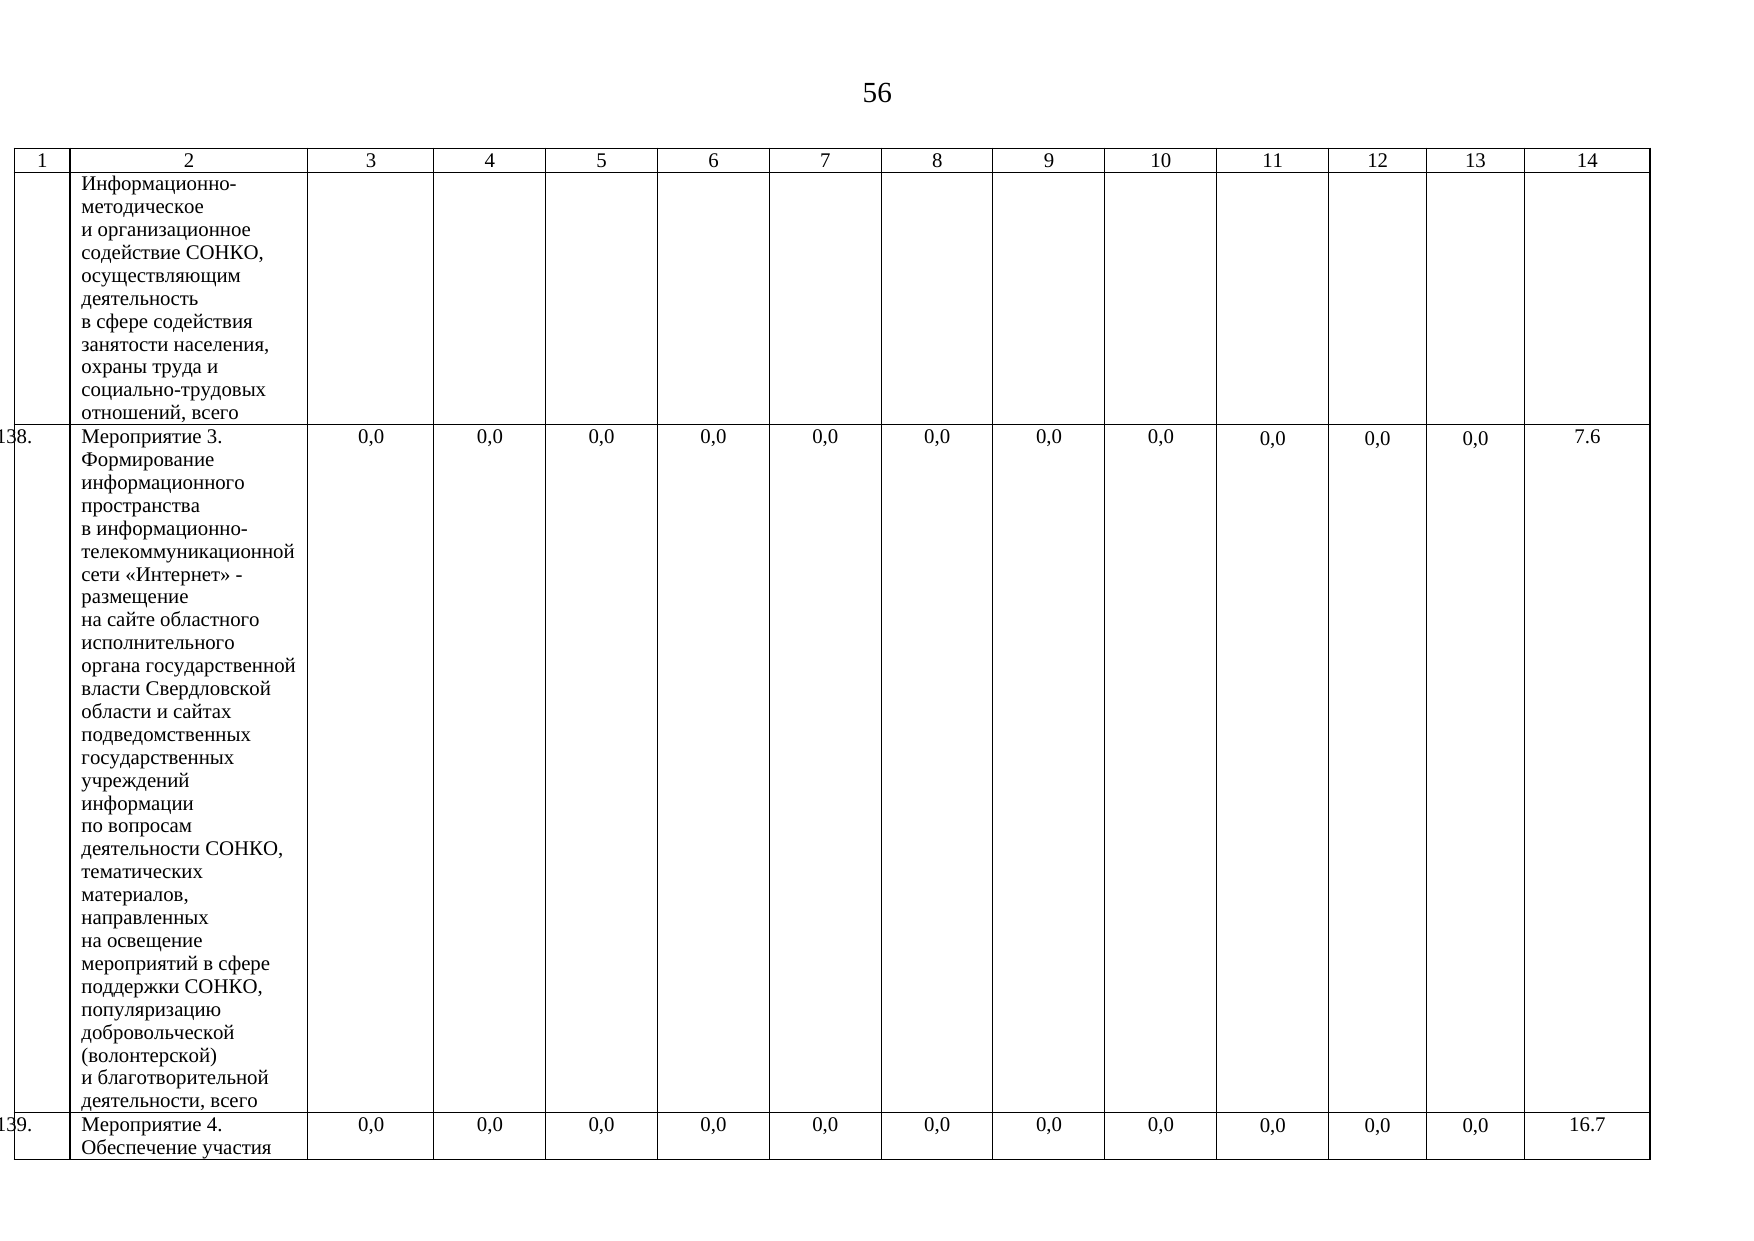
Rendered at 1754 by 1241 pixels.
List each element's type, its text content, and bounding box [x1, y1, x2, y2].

table_cell 0,0 [546, 425, 657, 1112]
table_header 11 [1217, 149, 1328, 172]
table_cell 0,0 [993, 1113, 1104, 1159]
table_cell 0,0 [770, 1113, 881, 1159]
table_cell 0,0 [1217, 1113, 1328, 1159]
table_cell 0,0 [882, 425, 992, 1112]
table_cell [546, 173, 657, 424]
table_header 4 [434, 149, 545, 172]
table_header 9 [993, 149, 1104, 172]
table_cell 0,0 [658, 1113, 769, 1159]
table_cell 0,0 [770, 425, 881, 1112]
table_cell 0,0 [1427, 425, 1524, 1112]
table_cell [993, 173, 1104, 424]
table_cell 0,0 [308, 425, 433, 1112]
table_cell 0,0 [308, 1113, 433, 1159]
table_cell 0,0 [882, 1113, 992, 1159]
table_cell 0,0 [1329, 425, 1426, 1112]
table_cell 0,0 [1427, 1113, 1524, 1159]
table_cell 0,0 [434, 1113, 545, 1159]
table_cell 0,0 [993, 425, 1104, 1112]
table_cell [882, 173, 992, 424]
table_cell Информационно-методическое и организационное содействие СОНКО, осуществляющим деятельность в сфере содействия занятости населения, охраны труда и социально-трудовых отношений, всего [71, 173, 307, 424]
table_header 7 [770, 149, 881, 172]
table_cell 0,0 [1105, 1113, 1216, 1159]
table_cell 0,0 [546, 1113, 657, 1159]
table_cell [15, 1113, 69, 1159]
table_cell 0,0 [434, 425, 545, 1112]
table_header 10 [1105, 149, 1216, 172]
table_header 8 [882, 149, 992, 172]
table_header 14 [1525, 149, 1649, 172]
table_cell [434, 173, 545, 424]
table_header 6 [658, 149, 769, 172]
table_header 3 [308, 149, 433, 172]
table_cell [658, 173, 769, 424]
table_header 12 [1329, 149, 1426, 172]
table_cell [770, 173, 881, 424]
table_cell 16.7 [1525, 1113, 1649, 1159]
table_cell [1525, 173, 1649, 424]
table_header 2 [71, 149, 307, 172]
table_cell 0,0 [1217, 425, 1328, 1112]
table_cell [1217, 173, 1328, 424]
table_cell [308, 173, 433, 424]
table_cell 0,0 [1329, 1113, 1426, 1159]
table_cell [15, 173, 69, 424]
table_header 13 [1427, 149, 1524, 172]
table_cell [1329, 173, 1426, 424]
table_header 5 [546, 149, 657, 172]
table_cell Мероприятие 3. Формирование информационного пространства в информационно-телекоммуникационной сети «Интернет» - размещение на сайте областного исполнительного органа государственной власти Свердловской области и сайтах подведомственных государственных учреждений информации по вопросам деятельности СОНКО, тематических материалов, направленных на освещение мероприятий в сфере поддержки СОНКО, популяризацию добровольческой (волонтерской) и благотворительной деятельности, всего [71, 425, 307, 1112]
table_cell 7.6 [1525, 425, 1649, 1112]
table_cell [1427, 173, 1524, 424]
table_cell [15, 425, 69, 1112]
table_header 1 [15, 149, 69, 172]
table_cell [1105, 173, 1216, 424]
table_cell Мероприятие 4. Обеспечение участия [71, 1113, 307, 1159]
table_cell 0,0 [1105, 425, 1216, 1112]
table_cell 0,0 [658, 425, 769, 1112]
